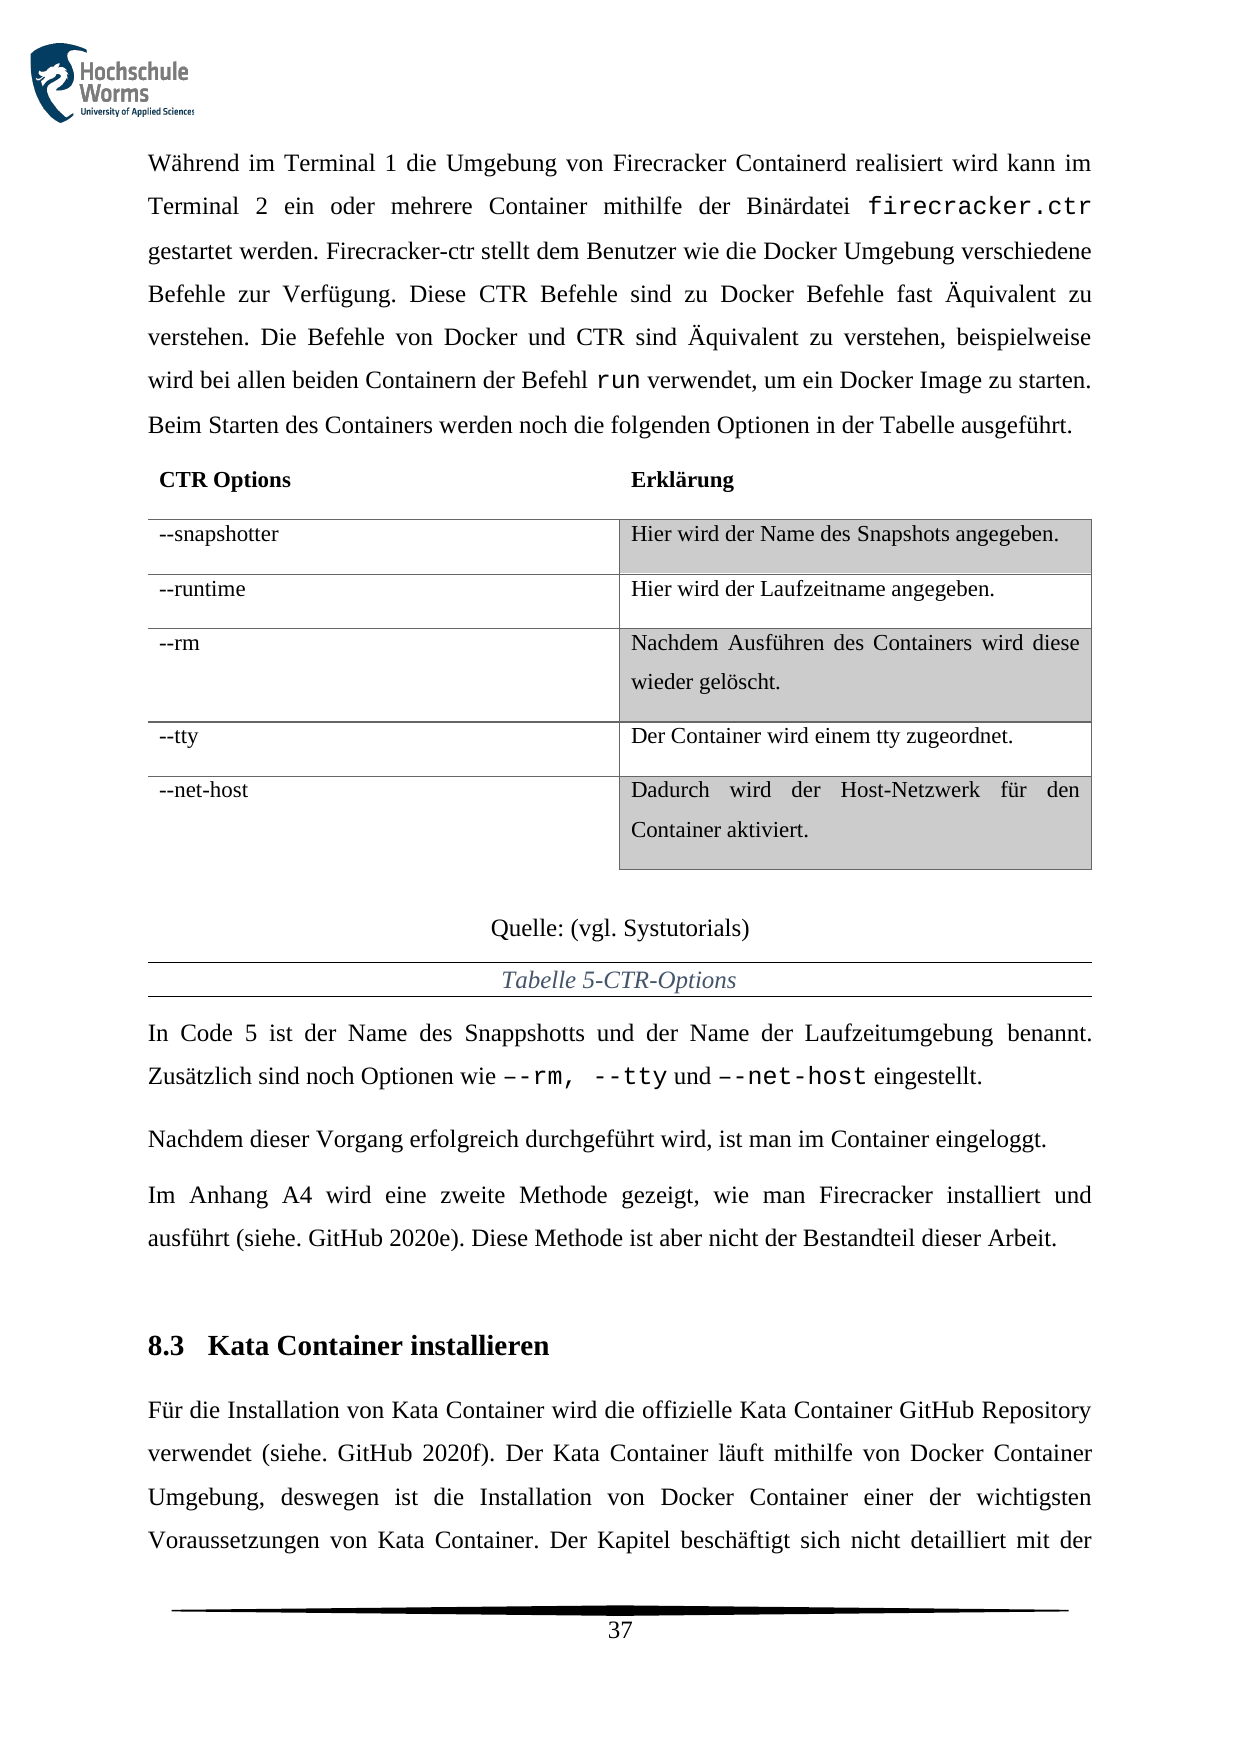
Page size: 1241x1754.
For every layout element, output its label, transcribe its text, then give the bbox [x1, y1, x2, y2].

table_cell --net-host [148, 777, 619, 869]
text Tabelle 5-CTR-Options [148, 963, 1092, 996]
table_cell --snapshotter [148, 520, 619, 573]
table_cell Hier wird der Name des Snapshots angegeben. [620, 520, 1091, 573]
table_cell Dadurch wird der Host-Netzwerk für den Container aktiviert. [620, 777, 1091, 869]
table_header Erklärung [620, 466, 1091, 519]
table_cell --runtime [148, 575, 619, 628]
table_header CTR Options [148, 466, 619, 519]
table_cell --rm [148, 629, 619, 721]
text Quelle: (vgl. Systutorials) [148, 913, 1092, 941]
text Nachdem dieser Vorgang erfolgreich durchgeführt wird, ist man im Container eingeloggt. [148, 1124, 1092, 1153]
table_cell --tty [148, 723, 619, 776]
table_cell Der Container wird einem tty zugeordnet. [620, 723, 1091, 776]
text Im Anhang A4 wird eine zweite Methode gezeigt, wie man Firecracker installiert und ausführt (siehe. GitHub 2020e). Diese Methode ist aber nicht der Bestandteil dieser Arbeit. [148, 1180, 1092, 1252]
text Für die Installation von Kata Container wird die offizielle Kata Container GitHub Repository verwendet (siehe. GitHub 2020f). Der Kata Container läuft mithilfe von Docker Container Umgebung, deswegen ist die Installation von Docker Container einer der wichtigsten Voraussetzungen von Kata Container. Der Kapitel beschäftigt sich nicht detailliert mit der [148, 1395, 1092, 1553]
subtitle Kata Container installieren [148, 1328, 1092, 1362]
table_cell Nachdem Ausführen des Containers wird diese wieder gelöscht. [620, 629, 1091, 721]
table_cell Hier wird der Laufzeitname angegeben. [620, 575, 1091, 628]
text In Code 5 ist der Name des Snappshotts und der Name der Laufzeitumgebung benannt. Zusätzlich sind noch Optionen wie –-rm, --tty und –-net-host eingestellt. [148, 1018, 1092, 1092]
text Während im Terminal 1 die Umgebung von Firecracker Containerd realisiert wird kann im Terminal 2 ein oder mehrere Container mithilfe der Binärdatei firecracker.ctr gestartet werden. Firecracker-ctr stellt dem Benutzer wie die Docker Umgebung verschiedene Befehle zur Verfügung. Diese CTR Befehle sind zu Docker Befehle fast Äquivalent zu verstehen. Die Befehle von Docker und CTR sind Äquivalent zu verstehen, beispielweise wird bei allen beiden Containern der Befehl run verwendet, um ein Docker Image zu starten. Beim Starten des Containers werden noch die folgenden Optionen in der Tabelle ausgeführt. [148, 148, 1092, 439]
